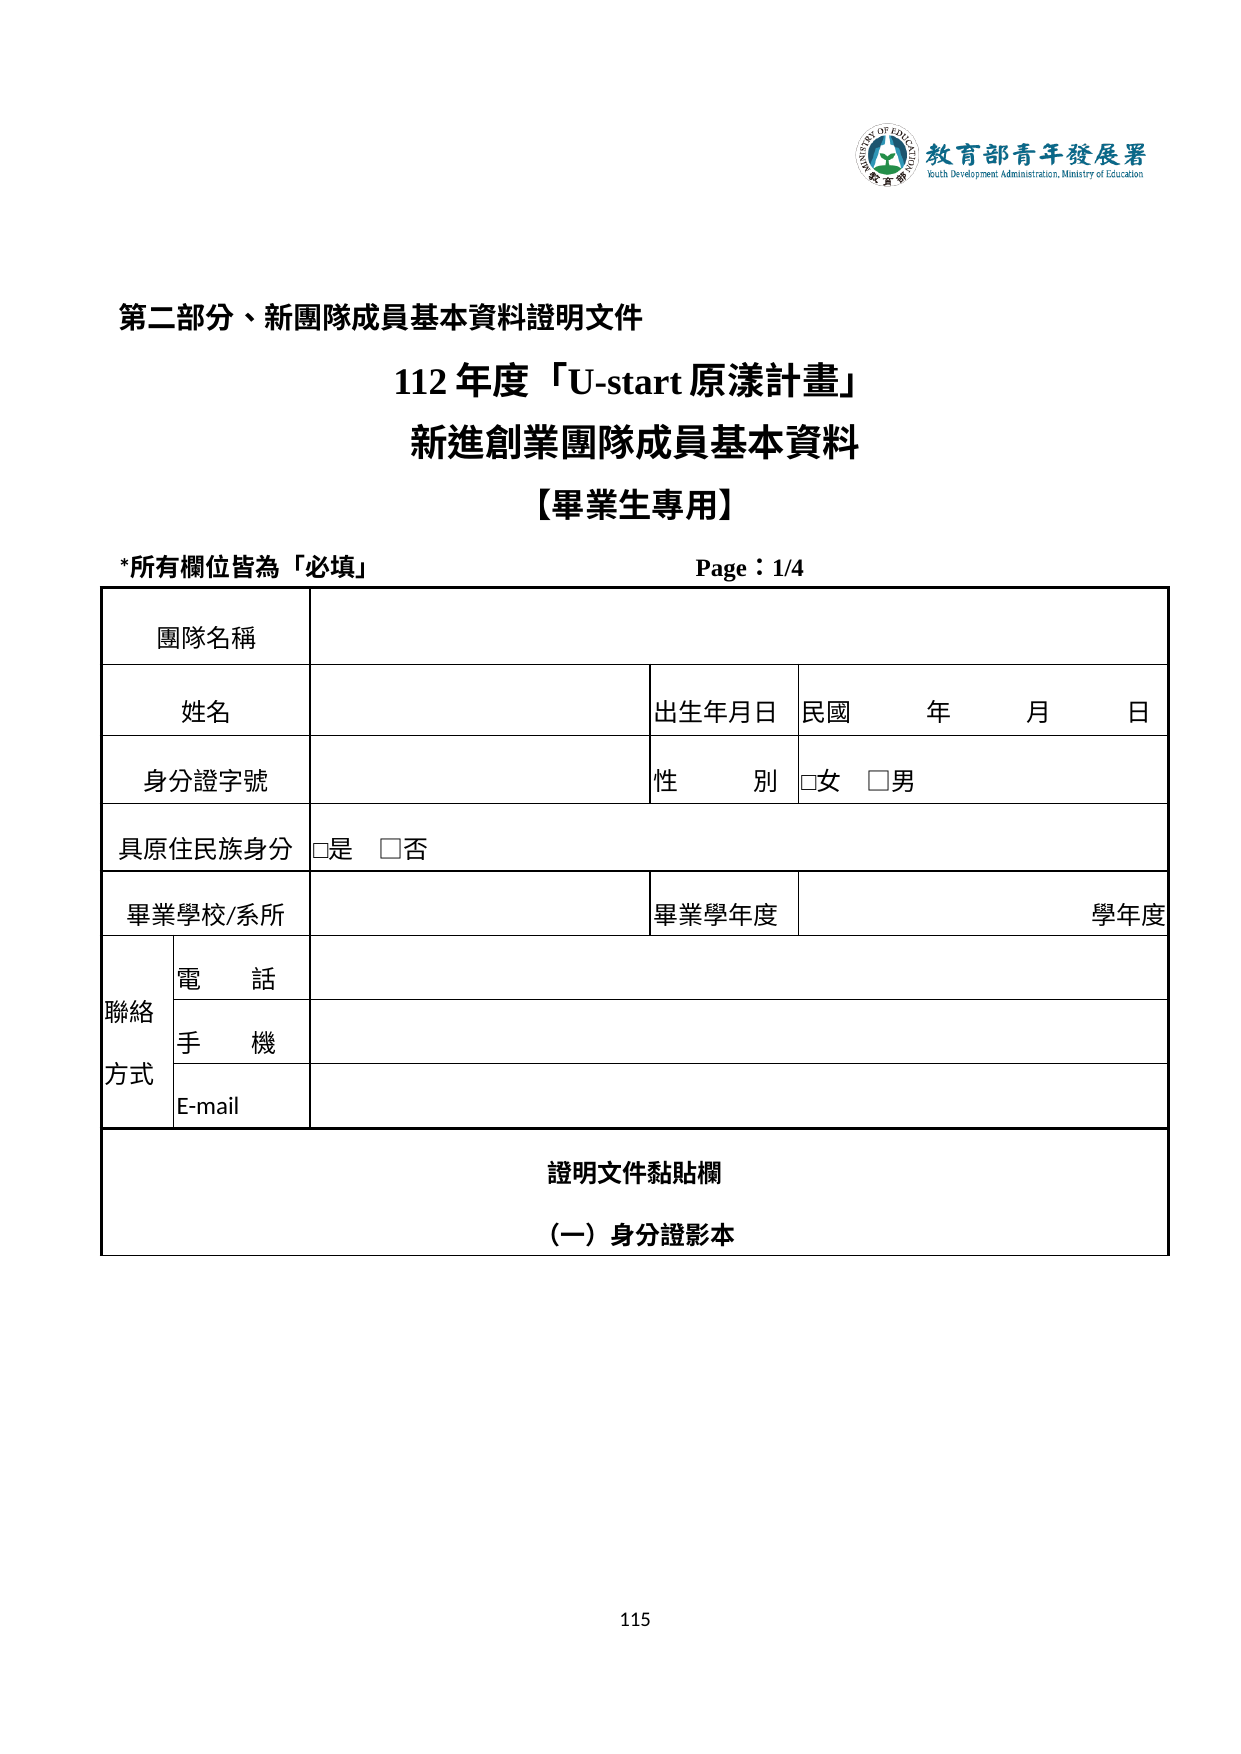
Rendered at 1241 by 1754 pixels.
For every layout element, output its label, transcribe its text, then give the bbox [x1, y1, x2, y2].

table_cell [311, 665, 649, 734]
text *所有欄位皆為「必填」 Page：1/4 [118, 524, 1152, 586]
table_header 團隊名稱 [103, 589, 309, 663]
text 第二部分、新團隊成員基本資料證明文件 [118, 274, 1152, 336]
table_cell 電 話 [174, 936, 309, 998]
table_cell 聯絡方式 [103, 936, 173, 1127]
table_cell [311, 1000, 1167, 1063]
table_cell 民國 年 月 日 [799, 665, 1167, 734]
table_cell [311, 1064, 1167, 1127]
text 新進創業團隊成員基本資料 [118, 399, 1152, 461]
table_cell 學年度 [799, 872, 1167, 934]
table_cell E-mail [174, 1064, 309, 1127]
table_cell 性 別 [651, 736, 798, 802]
text 112年度「U-start原漾計畫」 [118, 336, 1152, 399]
table_header [311, 589, 1167, 663]
table_cell 具原住民族身分 [103, 804, 309, 870]
table_cell 證明文件黏貼欄 （一）身分證影本 [103, 1130, 1167, 1255]
table_cell 畢業學年度 [651, 872, 798, 934]
text 【畢業生專用】 [118, 461, 1152, 524]
table_cell 身分證字號 [103, 736, 309, 802]
table_cell □女 □男 [799, 736, 1167, 802]
table_cell □是 □否 [311, 804, 1167, 870]
table_cell [311, 736, 649, 802]
table_cell [311, 936, 1167, 998]
table_cell 出生年月日 [651, 665, 798, 734]
table_cell 手 機 [174, 1000, 309, 1063]
table_cell 姓名 [103, 665, 309, 734]
table_cell [311, 872, 649, 934]
table_cell 畢業學校/系所 [103, 872, 309, 934]
